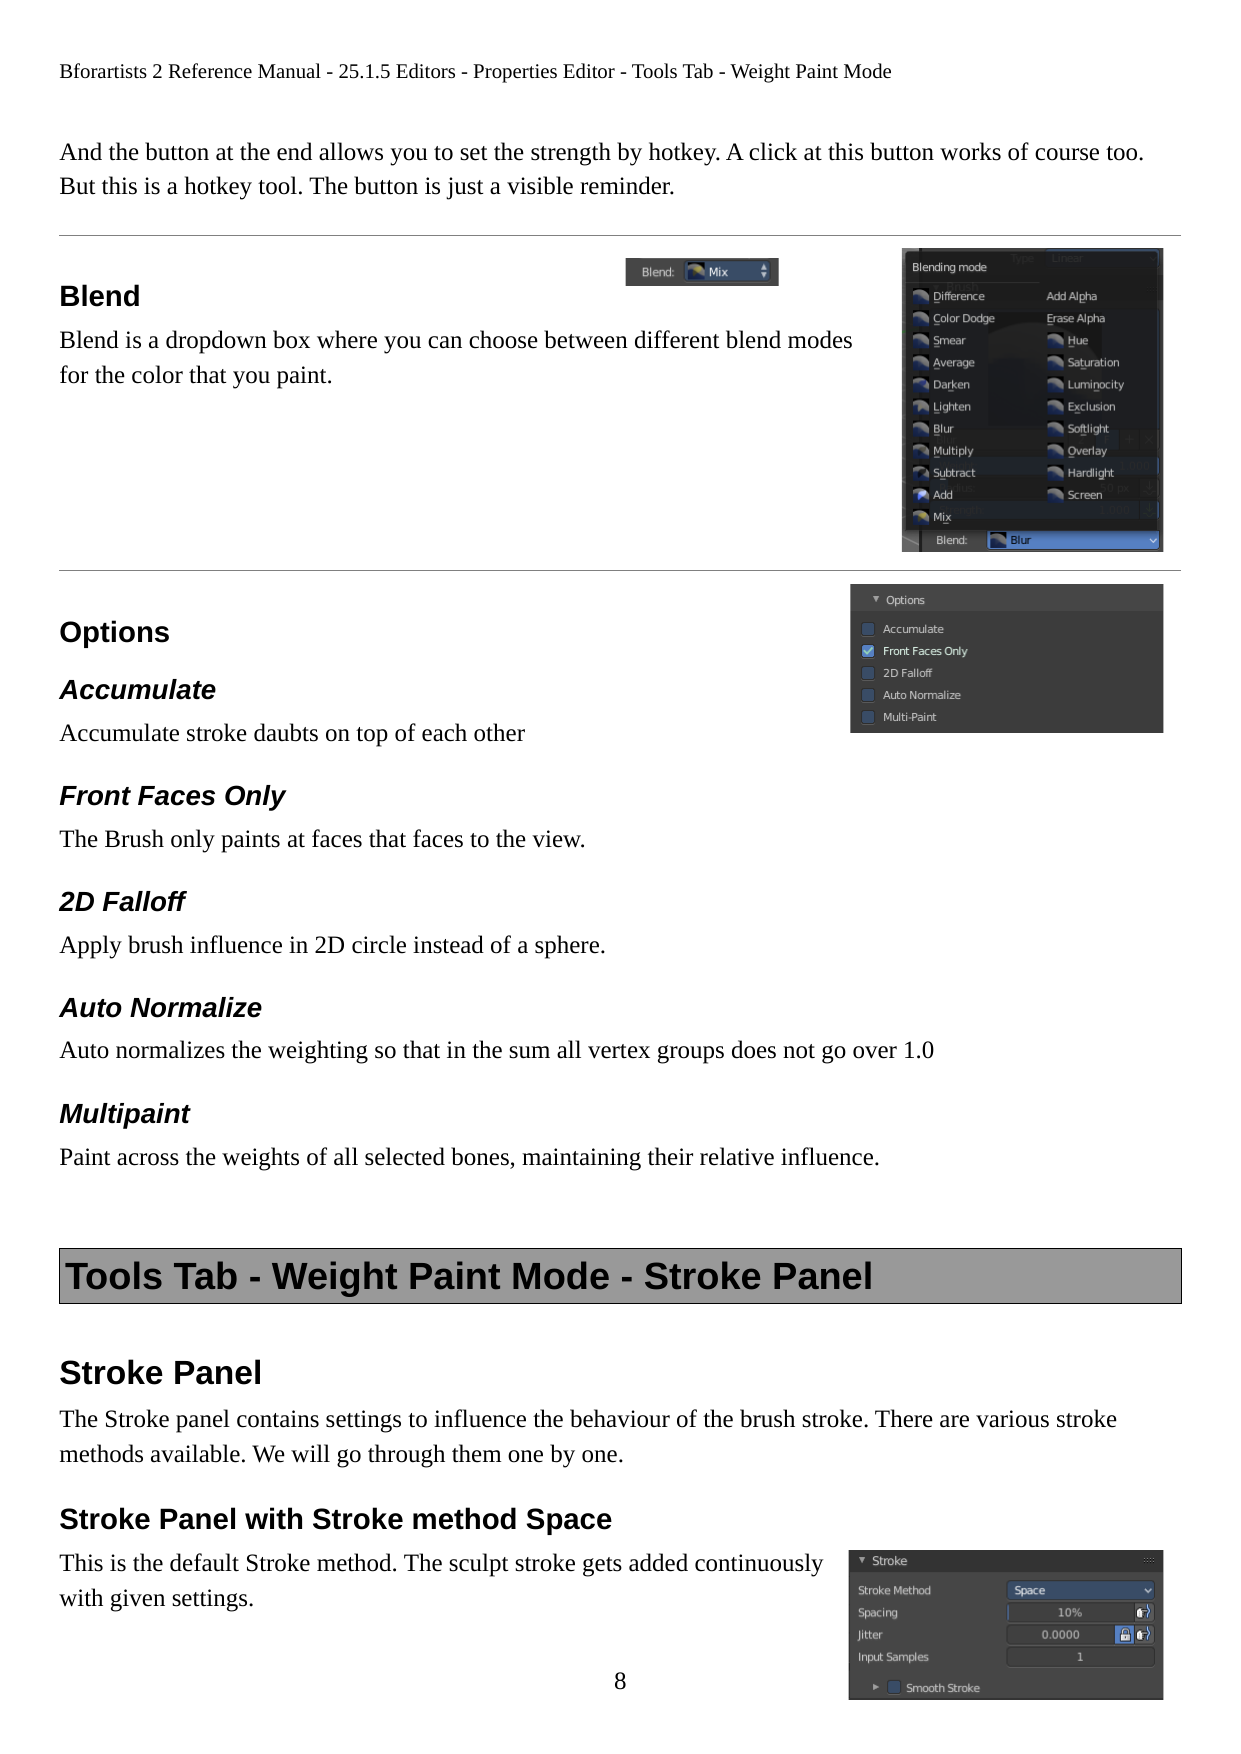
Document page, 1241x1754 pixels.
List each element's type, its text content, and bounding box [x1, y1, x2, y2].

text Accumulate stroke daubts on top of each other [59, 718, 1181, 747]
table_header Tools Tab - Weight Paint Mode - Stroke Panel [60, 1249, 1181, 1303]
subtitle Options [59, 615, 850, 648]
subtitle Front Faces Only [59, 779, 1181, 811]
subtitle [1164, 673, 1181, 705]
subtitle Stroke Panel with Stroke method Space [59, 1502, 1181, 1536]
text Apply brush influence in 2D circle instead of a sphere. [59, 930, 1181, 958]
picture [625, 258, 779, 286]
subtitle [1164, 615, 1181, 648]
subtitle Stroke Panel [59, 1353, 1181, 1392]
text The Brush only paints at faces that faces to the view. [59, 824, 1181, 852]
text The Stroke panel contains settings to influence the behaviour of the brush stroke. There are various stroke methods available. We will go through them one by one. [59, 1404, 1181, 1467]
subtitle Blend [59, 279, 901, 313]
text This is the default Stroke method. The sculpt stroke gets added continuously with given settings. [59, 1548, 1181, 1612]
picture [901, 248, 1164, 552]
subtitle Auto Normalize [59, 991, 1181, 1023]
picture [850, 584, 1164, 733]
subtitle 2D Falloff [59, 885, 1181, 917]
text And the button at the end allows you to set the strength by hotkey. A click at this button works of course too. But this is a hotkey tool. The button is just a visible reminder. [59, 137, 1181, 200]
text Auto normalizes the weighting so that in the sum all vertex groups does not go over 1.0 [59, 1036, 1181, 1064]
picture [848, 1550, 1164, 1700]
subtitle Multipaint [59, 1097, 1181, 1129]
text Blend is a dropdown box where you can choose between different blend modes for the color that you paint. [59, 325, 901, 388]
subtitle Accumulate [59, 673, 850, 705]
subtitle [1164, 279, 1181, 313]
text Paint across the weights of all selected bones, maintaining their relative influence. [59, 1142, 1181, 1170]
